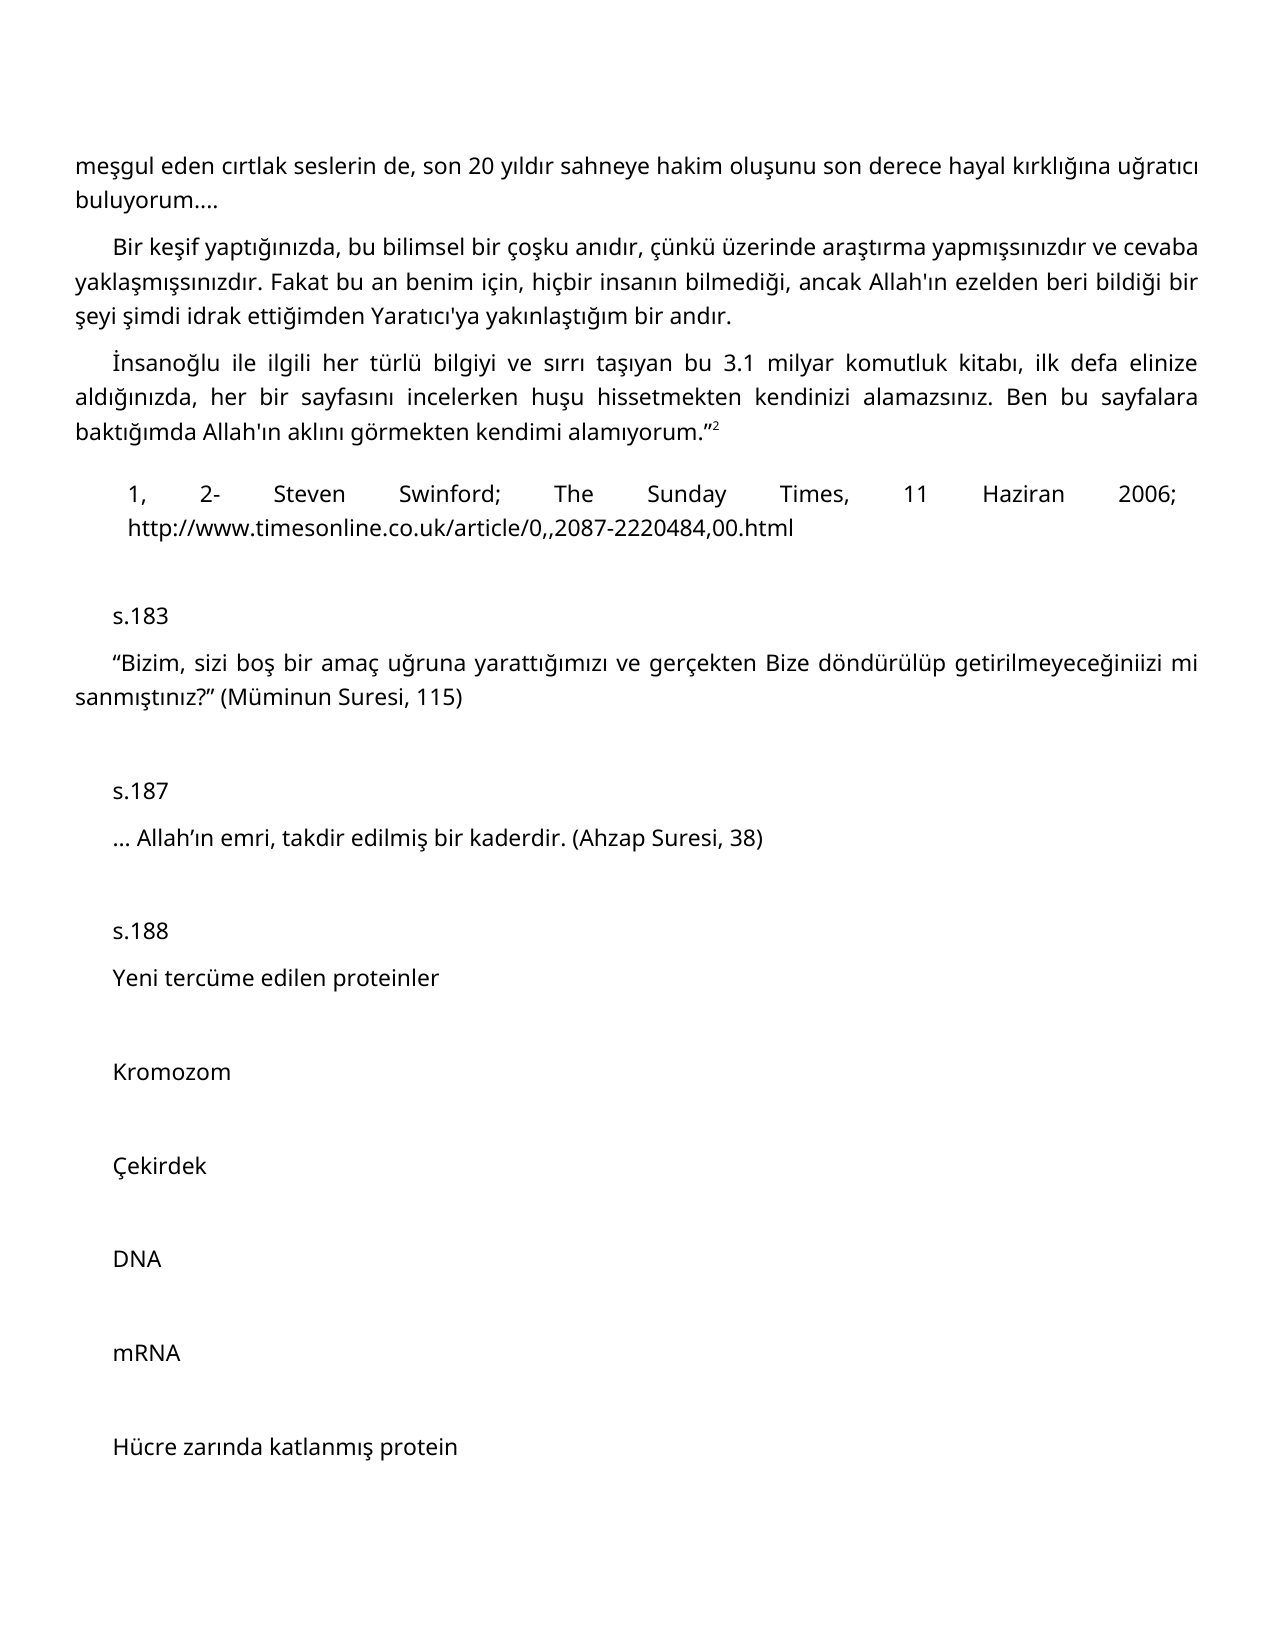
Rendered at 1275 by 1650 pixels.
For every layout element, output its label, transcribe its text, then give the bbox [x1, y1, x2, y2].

text … Allah’ın emri, takdir edilmiş bir kaderdir. (Ahzap Suresi, 38) [75, 821, 1200, 853]
text meşgul eden cırtlak seslerin de, son 20 yıldır sahneye hakim oluşunu son derece hayal kırklığına uğratıcı buluyorum.... [75, 150, 1200, 216]
text Yeni tercüme edilen proteinler [75, 962, 1200, 993]
text mRNA [75, 1337, 1200, 1368]
text DNA [75, 1243, 1200, 1274]
text s.183 [75, 599, 1200, 631]
text Hücre zarında katlanmış protein [75, 1431, 1200, 1462]
text s.188 [75, 915, 1200, 946]
text Kromozom [75, 1056, 1200, 1087]
text İnsanoğlu ile ilgili her türlü bilgiyi ve sırrı taşıyan bu 3.1 milyar komutluk kitabı, ilk defa elinize aldığınızda, her bir sayfasını incelerken huşu hissetmekten kendinizi alamazsınız. Ben bu sayfalara baktığımda Allah'ın aklını görmekten kendimi alamıyorum.”2 [75, 347, 1200, 447]
text 1, 2- Steven Swinford; The Sunday Times, 11 Haziran 2006; http://www.timesonline.co.uk/article/0,,2087-2220484,00.html [127, 478, 1177, 543]
text “Bizim, sizi boş bir amaç uğruna yarattığımızı ve gerçekten Bize döndürülüp getirilmeyeceğiniizi mi sanmıştınız?” (Müminun Suresi, 115) [75, 646, 1200, 712]
text s.187 [75, 774, 1200, 806]
text Bir keşif yaptığınızda, bu bilimsel bir çoşku anıdır, çünkü üzerinde araştırma yapmışsınızdır ve cevaba yaklaşmışsınızdır. Fakat bu an benim için, hiçbir insanın bilmediği, ancak Allah'ın ezelden beri bildiği bir şeyi şimdi idrak ettiğimden Yaratıcı'ya yakınlaştığım bir andır. [75, 231, 1200, 331]
text Çekirdek [75, 1149, 1200, 1181]
